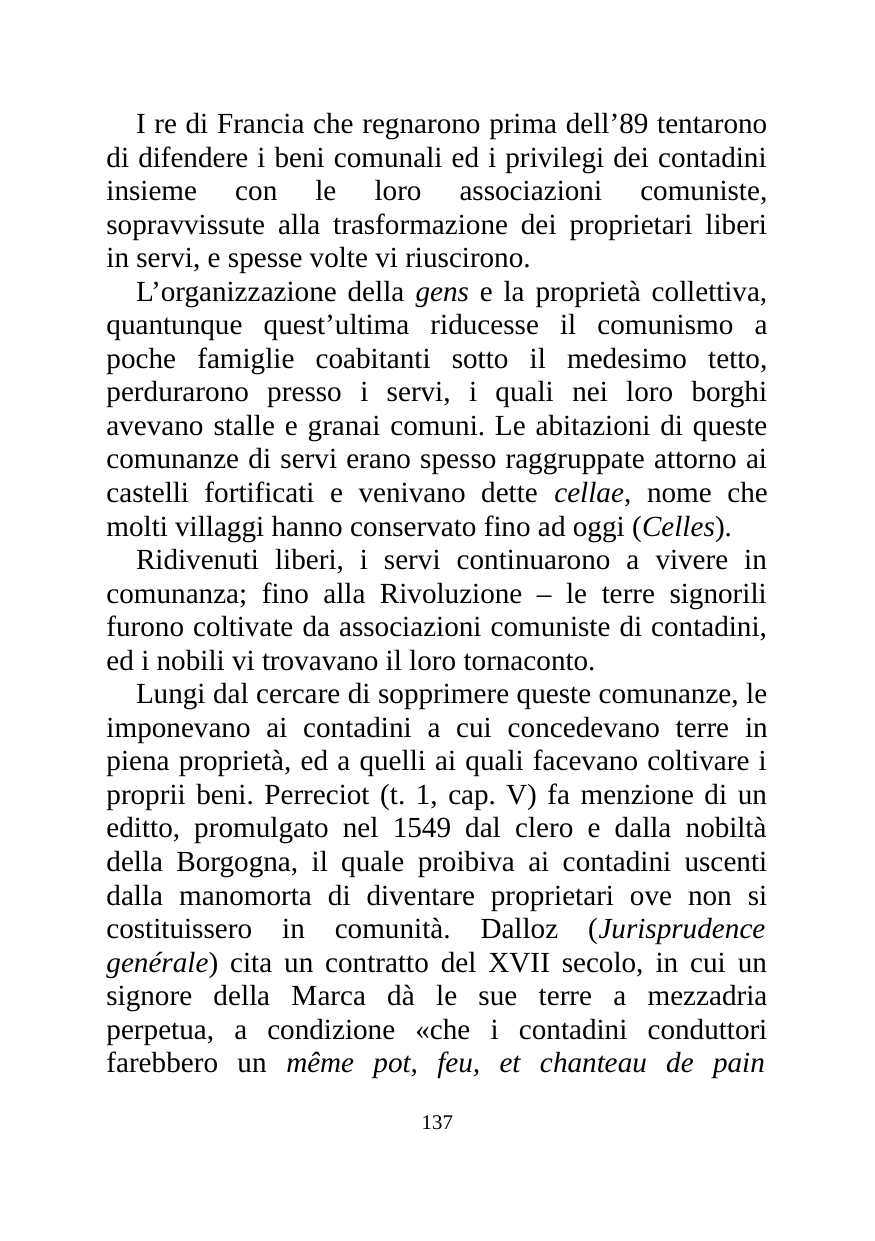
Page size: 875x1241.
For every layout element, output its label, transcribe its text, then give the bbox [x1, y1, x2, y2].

text L’organizzazione della gens e la proprietà collettiva, quantunque quest’ultima riducesse il comunismo a poche famiglie coabitanti sotto il medesimo tetto, perdurarono presso i servi, i quali nei loro borghi avevano stalle e granai comuni. Le abitazioni di queste comunanze di servi erano spesso raggruppate attorno ai castelli fortificati e venivano dette cellae, nome che molti villaggi hanno conservato fino ad oggi (Celles). [106, 274, 768, 542]
text Lungi dal cercare di sopprimere queste comunanze, le imponevano ai contadini a cui concedevano terre in piena proprietà, ed a quelli ai quali facevano coltivare i proprii beni. Perreciot (t. 1, cap. V) fa menzione di un editto, promulgato nel 1549 dal clero e dalla nobiltà della Borgogna, il quale proibiva ai contadini uscenti dalla manomorta di diventare proprietari ove non si costituissero in comunità. Dalloz (Jurisprudence genérale) cita un contratto del XVII secolo, in cui un signore della Marca dà le sue terre a mezzadria perpetua, a condizione «che i contadini conduttori farebbero un même pot, feu, et chanteau de pain [106, 676, 768, 1079]
text I re di Francia che regnarono prima dell’89 tentarono di difendere i beni comunali ed i privilegi dei contadini insieme con le loro associazioni comuniste, sopravvissute alla trasformazione dei proprietari liberi in servi, e spesse volte vi riuscirono. [106, 106, 768, 274]
text Ridivenuti liberi, i servi continuarono a vivere in comunanza; fino alla Rivoluzione – le terre signorili furono coltivate da associazioni comuniste di contadini, ed i nobili vi trovavano il loro tornaconto. [106, 542, 768, 676]
